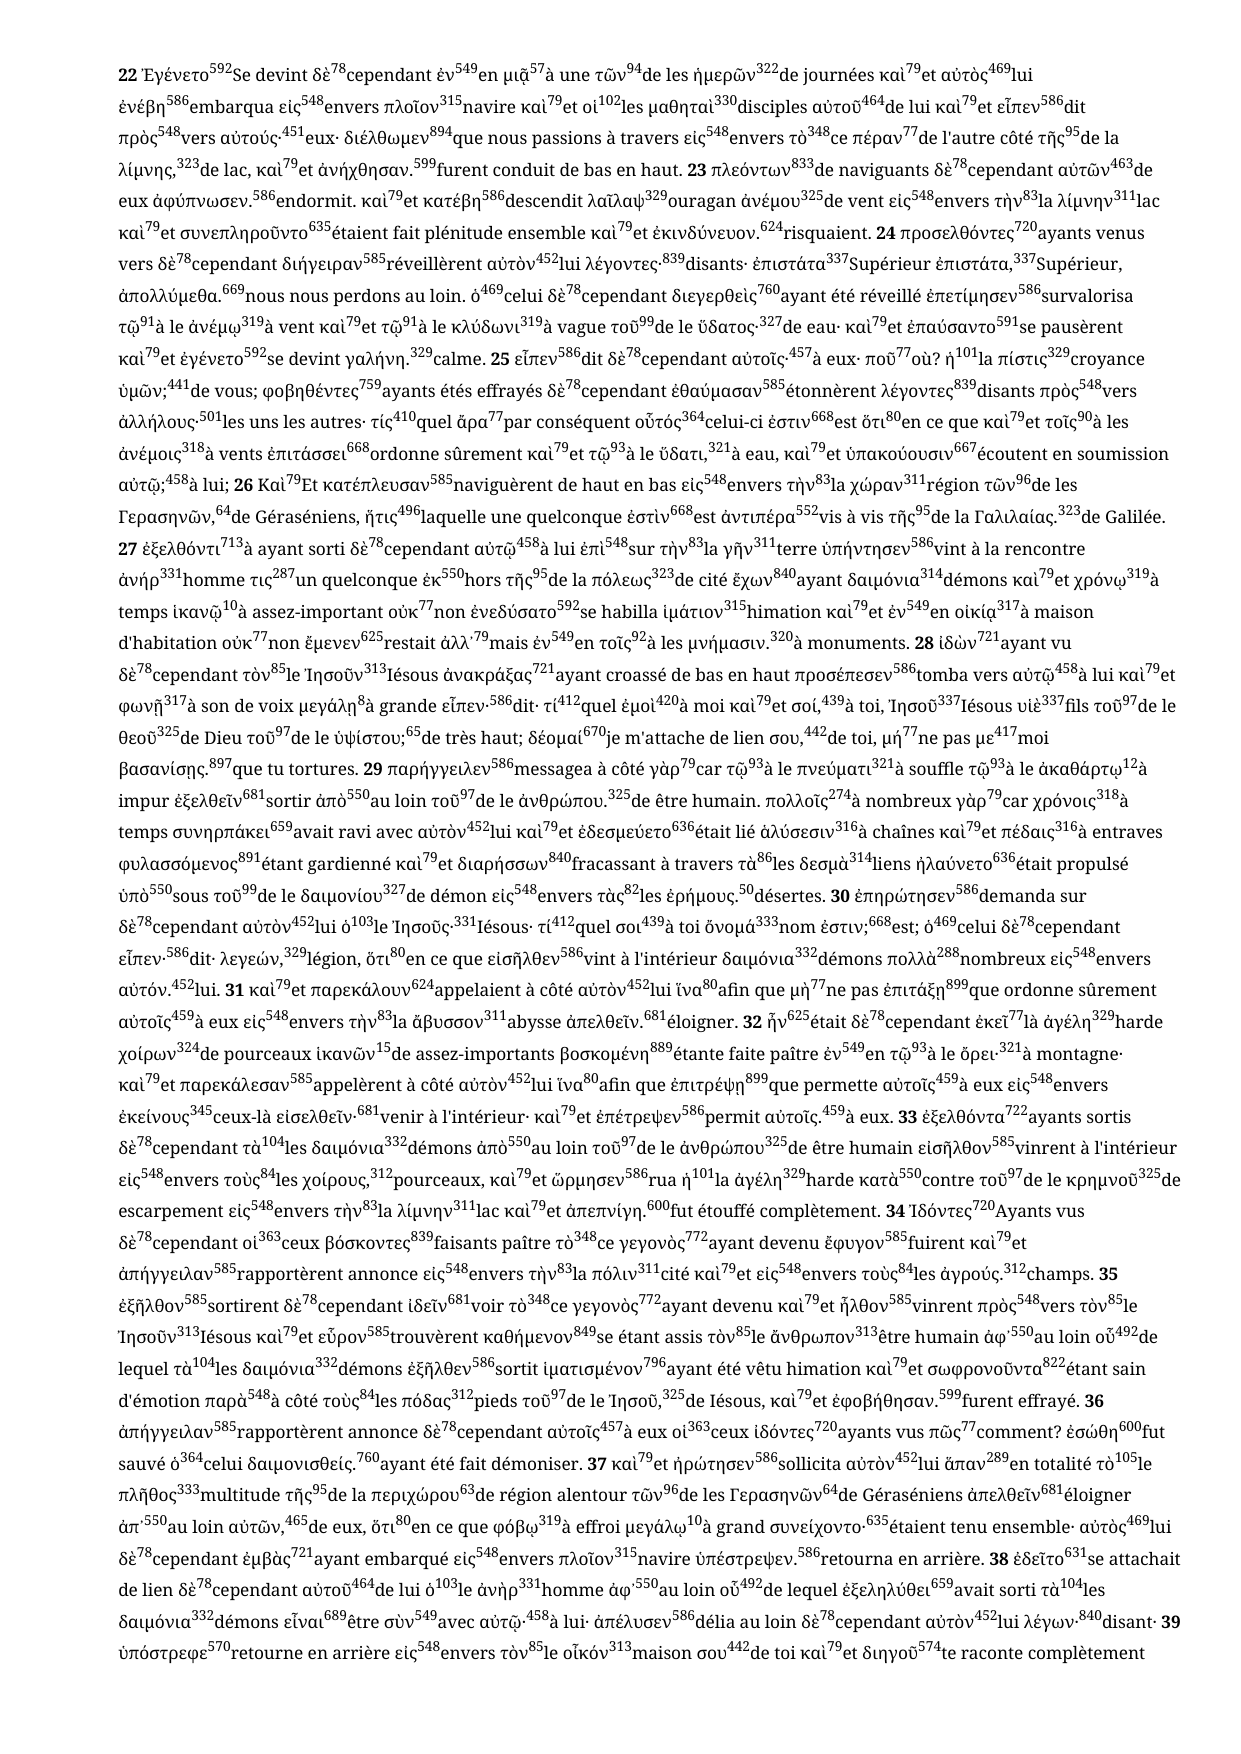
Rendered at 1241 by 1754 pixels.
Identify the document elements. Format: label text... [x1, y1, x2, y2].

text 1 Καὶ79Et ἐγένετο592se devint ἐν549en τῷ352à celui καθεξῆς77successivement καὶ79et αὐτὸς469lui διώδευεν625faisait route à travers κατὰ548selon πόλιν311cité καὶ79et κώμην311village κηρύσσων840annonçant καὶ79et εὐαγγελιζόμενος867se évangélisant τὴν83la βασιλείαν311royauté τοῦ97de le θεοῦ325de Dieu καὶ79et οἱ102les δώδεκα70douze σὺν549avec αὐτῷ,458à lui, 2 καὶ79et γυναῖκές328femmes τινες284des quelconques αἳ495lesquelles ἦσαν624étaient τεθεραπευμέναι810ayantes étées soignées ἀπὸ550au loin πνευμάτων326de souffles πονηρῶν17de méchants καὶ79et ἀσθενειῶν,322de infirmités, Μαρία329Maria ἡ496celle καλουμένη889étante appelée Μαγδαληνή,329Magdalene, ἀφ᾽550au loin ἧς490de laquelle δαιμόνια332démons ἑπτὰ198sept ἐξεληλύθει,659avait sorti, 3 καὶ79et Ἰωάννα329Ioanna γυνὴ329femme Χουζᾶ325de Chouza ἐπιτρόπου325de administrateur Ἡρῴδου325de Hérode καὶ79et Σουσάννα329Sousanna καὶ79et ἕτεραι387autres-différentes πολλαί,284nombreuses, αἵτινες495lesquelles des quelconques διηκόνουν624servaient αὐτοῖς457à eux ἐκ550hors τῶν359de ces ὑπαρχόντων835de subsistants αὐταῖς.455à elles. 4 Συνιόντος834de Allant ensemble δὲ78cependant ὄχλου325de foule πολλοῦ281de nombreux καὶ79et τῶν357de ceux κατὰ548selon πόλιν311cité ἐπιπορευομένων860de se allants en plus πρὸς548vers αὐτὸν452lui εἶπεν586dit διὰ550par παραβολῆς·323de parabole· 5 ἐξῆλθεν586sortit ὁ364celui σπείρων840semant τοῦ360de ce σπεῖραι681semer τὸν85le σπόρον313semaille αὐτοῦ.464de lui. καὶ79et ἐν549en τῷ354à ce σπείρειν689semer αὐτὸν452lui ὃ392lequel μὲν77certes ἔπεσεν586tomba παρὰ548à côté τὴν83la ὁδὸν311chemin καὶ79et κατεπατήθη,600fut piétiné de haut en bas, καὶ79et τὰ104les πετεινὰ332volatiles τοῦ97de le οὐρανοῦ325de ciel κατέφαγεν586mangea de haut en bas αὐτό.454lui. 6 καὶ79et ἕτερον392autre-différent κατέπεσεν586tomba de haut en bas ἐπὶ548sur τὴν83la πέτραν,311roche, καὶ79et φυὲν762ayant été poussé ἐξηράνθη600fut séché διὰ548par le fait de τὸ348ce μὴ77ne pas ἔχειν689avoir ἰκμάδα.311humidité. 7 καὶ79et ἕτερον392autre-différent ἔπεσεν586tomba ἐν549en μέσῳ61à au milieu τῶν94de les ἀκανθῶν,322de épines, καὶ79et συμφυεῖσαι757ayantes étées poussées avec αἱ100les ἄκανθαι328épines ἀπέπνιξαν585étouffèrent complètement αὐτό.454lui. 8 καὶ79et ἕτερον392autre-différent ἔπεσεν586tomba εἰς548envers τὴν83la γῆν311terre τὴν83la ἀγαθὴν2bonne καὶ79et φυὲν762ayant été poussé ἐποίησεν586fit καρπὸν313fruit ἑκατονταπλασίονα.4centuple. ταῦτα347ces-ci λέγων840disant ἐφώνει·625sonnait de voix· ὁ364celui ἔχων840ayant ὦτα314oreilles ἀκούειν689écouter ἀκουέτω.572écoute. 9 Ἐπηρώτων624Demandaient sur δὲ78cependant αὐτὸν452lui οἱ102les μαθηταὶ330disciples αὐτοῦ464de lui τίς172quelle αὕτη362celle-ci εἴη700que soit ἡ101la παραβολή.329parabole. 10 ὁ469celui δὲ78cependant εἶπεν·586dit· ὑμῖν438à vous δέδοται654a été donné γνῶναι681connaître τὰ86les μυστήρια314mystères τῆς95de la βασιλείας323de royauté τοῦ97de le θεοῦ,325de Dieu, τοῖς90à les δὲ78cependant λοιποῖς377à restants ἐν549en παραβολαῖς,316à paraboles, ἵνα80afin que βλέποντες839regardants μὴ77ne pas βλέπωσιν920que regardent καὶ79et ἀκούοντες839écoutants μὴ77ne pas συνιῶσιν.920que comprennent. 11 Ἔστιν668Est δὲ78cependant αὕτη362celle-ci ἡ101la παραβολή·329parabole· ὁ103le σπόρος331semaille ἐστὶν668est ὁ103le λόγος331discours τοῦ97de le θεοῦ.325de Dieu. 12 οἱ363ceux δὲ78cependant παρὰ548à côté τὴν83la ὁδόν311chemin εἰσιν667sont οἱ363ceux ἀκούσαντες,720ayants écoutés, εἶτα77puis ἔρχεται674se vient ὁ103le διάβολος71diable καὶ79et αἴρει668lève τὸν85le λόγον313discours ἀπὸ550au loin τῆς95de la καρδίας323de coeur αὐτῶν,463de eux, ἵνα80afin que μὴ77ne pas πιστεύσαντες720ayants crus σωθῶσιν.910que soient sauvé. 13 οἱ363ceux δὲ78cependant ἐπὶ550sur τῆς95de la πέτρας323de roche οἳ497lesquels ὅταν80lorsque le cas échéant ἀκούσωσιν898que écoutent μετὰ550avec χαρᾶς323de joie δέχονται673se acceptent τὸν85le λόγον,313discours, καὶ79et οὗτοι363ceux-ci ῥίζαν311racine οὐκ77non ἔχουσιν,667ont, οἳ497lesquels πρὸς548vers καιρὸν313moment πιστεύουσιν667croient καὶ79et ἐν549en καιρῷ319à moment πειρασμοῦ325de tentation ἀφίστανται.673se dressent au loin. 14 τὸ366ce δὲ78cependant εἰς548envers τὰς82les ἀκάνθας310épines πεσόν,723ayant tombé, οὗτοί363ceux-ci εἰσιν667sont οἱ363ceux ἀκούσαντες,720ayants écoutés, καὶ79et ὑπὸ550sous μεριμνῶν322de inquiétudes καὶ79et πλούτου325de richesse καὶ79et ἡδονῶν322de plaisirs τοῦ97de le βίου325de existence πορευόμενοι866se allants συμπνίγονται679sont étouffés avec καὶ79et οὐ77non τελεσφοροῦσιν.667colportent à perfection. 15 τὸ366ce δὲ78cependant ἐν549en τῇ89à la καλῇ8à belle γῇ,317à terre, οὗτοί363ceux-ci εἰσιν667sont οἵτινες497lesquels des quelconques ἐν549en καρδίᾳ317à coeur καλῇ8à belle καὶ79et ἀγαθῇ8à bonne ἀκούσαντες720ayants écoutés τὸν85le λόγον313discours κατέχουσιν667tiennent de haut en bas καὶ79et καρποφοροῦσιν667colportent du fruit ἐν549en ὑπομονῇ.317à résistance. 16 Οὐδεὶς390Aucun δὲ78cependant λύχνον313chandelle ἅψας721ayant touché καλύπτει668couvre αὐτὸν452lui σκεύει321à ustensile ἢ79ou ὑποκάτω552en dessous vers le bas κλίνης323de lit τίθησιν,668pose, ἀλλ᾽79mais ἐπὶ550sur λυχνίας323de chandelier τίθησιν,668pose, ἵνα80afin que οἱ363ceux εἰσπορευόμενοι866se allants à l'intérieur βλέπωσιν920que regardent τὸ87le φῶς.315lumière. 17 οὐ77non γάρ79car ἐστιν668est κρυπτὸν49caché ὃ500lequel οὐ77non φανερὸν49visible γενήσεται612se deviendra οὐδὲ79non cependant ἀπόκρυφον73caché au loin ὃ500lequel οὐ77non μὴ77ne pas γνωσθῇ911que soit connu καὶ79et εἰς548envers φανερὸν55visible ἔλθῃ.899que vienne. 18 Βλέπετε569Regardez οὖν79donc πῶς77comment? ἀκούετε·665vous écoutez· ὃς498lequel ἂν340le cas échéant γὰρ79car ἔχῃ,921que ait, δοθήσεται619sera donné αὐτῷ·458à lui· καὶ79et ὃς498lequel ἂν340le cas échéant μὴ77ne pas ἔχῃ,921que ait, καὶ77aussi ὃ482lequel δοκεῖ668estime ἔχειν689avoir ἀρθήσεται619sera levé ἀπ᾽550au loin αὐτοῦ.464de lui. 19 Παρεγένετο592Se devint à côté δὲ78cependant πρὸς548vers αὐτὸν452lui ἡ101la μήτηρ329mère καὶ79et οἱ102les ἀδελφοὶ330frères αὐτοῦ464de lui καὶ79et οὐκ77non ἠδύναντο630se pouvaient συντυχεῖν681obtenir avec αὐτῷ458à lui διὰ548par le fait de τὸν85le ὄχλον.313foule. 20 ἀπηγγέλη600fut rapporté annonce δὲ78cependant αὐτῷ·458à lui· ἡ101la μήτηρ329mère σου442de toi καὶ79et οἱ102les ἀδελφοί330frères σου442de toi ἑστήκασιν641ont dressé ἔξω77au-dehors ἰδεῖν681voir θέλοντές839voulants σε.437toi. 21 ὁ469celui δὲ78cependant ἀποκριθεὶς760ayant été répondu εἶπεν586dit πρὸς548vers αὐτούς·451eux· μήτηρ329mère μου424de moi καὶ79et ἀδελφοί330frères μου424de moi οὗτοί363ceux-ci εἰσιν667sont οἱ363ceux τὸν85le λόγον313discours τοῦ97de le θεοῦ325de Dieu ἀκούοντες839écoutants καὶ79et ποιοῦντες.839faisants. 22 Ἐγένετο592Se devint δὲ78cependant ἐν549en μιᾷ57à une τῶν94de les ἡμερῶν322de journées καὶ79et αὐτὸς469lui ἐνέβη586embarqua εἰς548envers πλοῖον315navire καὶ79et οἱ102les μαθηταὶ330disciples αὐτοῦ464de lui καὶ79et εἶπεν586dit πρὸς548vers αὐτούς·451eux· διέλθωμεν894que nous passions à travers εἰς548envers τὸ348ce πέραν77de l'autre côté τῆς95de la λίμνης,323de lac, καὶ79et ἀνήχθησαν.599furent conduit de bas en haut. 23 πλεόντων833de naviguants δὲ78cependant αὐτῶν463de eux ἀφύπνωσεν.586endormit. καὶ79et κατέβη586descendit λαῖλαψ329ouragan ἀνέμου325de vent εἰς548envers τὴν83la λίμνην311lac καὶ79et συνεπληροῦντο635étaient fait plénitude ensemble καὶ79et ἐκινδύνευον.624risquaient. 24 προσελθόντες720ayants venus vers δὲ78cependant διήγειραν585réveillèrent αὐτὸν452lui λέγοντες·839disants· ἐπιστάτα337Supérieur ἐπιστάτα,337Supérieur, ἀπολλύμεθα.669nous nous perdons au loin. ὁ469celui δὲ78cependant διεγερθεὶς760ayant été réveillé ἐπετίμησεν586survalorisa τῷ91à le ἀνέμῳ319à vent καὶ79et τῷ91à le κλύδωνι319à vague τοῦ99de le ὕδατος·327de eau· καὶ79et ἐπαύσαντο591se pausèrent καὶ79et ἐγένετο592se devint γαλήνη.329calme. 25 εἶπεν586dit δὲ78cependant αὐτοῖς·457à eux· ποῦ77où? ἡ101la πίστις329croyance ὑμῶν;441de vous; φοβηθέντες759ayants étés effrayés δὲ78cependant ἐθαύμασαν585étonnèrent λέγοντες839disants πρὸς548vers ἀλλήλους·501les uns les autres· τίς410quel ἄρα77par conséquent οὗτός364celui-ci ἐστιν668est ὅτι80en ce que καὶ79et τοῖς90à les ἀνέμοις318à vents ἐπιτάσσει668ordonne sûrement καὶ79et τῷ93à le ὕδατι,321à eau, καὶ79et ὑπακούουσιν667écoutent en soumission αὐτῷ;458à lui; 26 Καὶ79Et κατέπλευσαν585naviguèrent de haut en bas εἰς548envers τὴν83la χώραν311région τῶν96de les Γερασηνῶν,64de Géraséniens, ἥτις496laquelle une quelconque ἐστὶν668est ἀντιπέρα552vis à vis τῆς95de la Γαλιλαίας.323de Galilée. 27 ἐξελθόντι713à ayant sorti δὲ78cependant αὐτῷ458à lui ἐπὶ548sur τὴν83la γῆν311terre ὑπήντησεν586vint à la rencontre ἀνήρ331homme τις287un quelconque ἐκ550hors τῆς95de la πόλεως323de cité ἔχων840ayant δαιμόνια314démons καὶ79et χρόνῳ319à temps ἱκανῷ10à assez-important οὐκ77non ἐνεδύσατο592se habilla ἱμάτιον315himation καὶ79et ἐν549en οἰκίᾳ317à maison d'habitation οὐκ77non ἔμενεν625restait ἀλλ᾽79mais ἐν549en τοῖς92à les μνήμασιν.320à monuments. 28 ἰδὼν721ayant vu δὲ78cependant τὸν85le Ἰησοῦν313Iésous ἀνακράξας721ayant croassé de bas en haut προσέπεσεν586tomba vers αὐτῷ458à lui καὶ79et φωνῇ317à son de voix μεγάλῃ8à grande εἶπεν·586dit· τί412quel ἐμοὶ420à moi καὶ79et σοί,439à toi, Ἰησοῦ337Iésous υἱὲ337fils τοῦ97de le θεοῦ325de Dieu τοῦ97de le ὑψίστου;65de très haut; δέομαί670je m'attache de lien σου,442de toi, μή77ne pas με417moi βασανίσῃς.897que tu tortures. 29 παρήγγειλεν586messagea à côté γὰρ79car τῷ93à le πνεύματι321à souffle τῷ93à le ἀκαθάρτῳ12à impur ἐξελθεῖν681sortir ἀπὸ550au loin τοῦ97de le ἀνθρώπου.325de être humain. πολλοῖς274à nombreux γὰρ79car χρόνοις318à temps συνηρπάκει659avait ravi avec αὐτὸν452lui καὶ79et ἐδεσμεύετο636était lié ἁλύσεσιν316à chaînes καὶ79et πέδαις316à entraves φυλασσόμενος891étant gardienné καὶ79et διαρήσσων840fracassant à travers τὰ86les δεσμὰ314liens ἠλαύνετο636était propulsé ὑπὸ550sous τοῦ99de le δαιμονίου327de démon εἰς548envers τὰς82les ἐρήμους.50désertes. 30 ἐπηρώτησεν586demanda sur δὲ78cependant αὐτὸν452lui ὁ103le Ἰησοῦς·331Iésous· τί412quel σοι439à toi ὄνομά333nom ἐστιν;668est; ὁ469celui δὲ78cependant εἶπεν·586dit· λεγεών,329légion, ὅτι80en ce que εἰσῆλθεν586vint à l'intérieur δαιμόνια332démons πολλὰ288nombreux εἰς548envers αὐτόν.452lui. 31 καὶ79et παρεκάλουν624appelaient à côté αὐτὸν452lui ἵνα80afin que μὴ77ne pas ἐπιτάξῃ899que ordonne sûrement αὐτοῖς459à eux εἰς548envers τὴν83la ἄβυσσον311abysse ἀπελθεῖν.681éloigner. 32 ἦν625était δὲ78cependant ἐκεῖ77là ἀγέλη329harde χοίρων324de pourceaux ἱκανῶν15de assez-importants βοσκομένη889étante faite paître ἐν549en τῷ93à le ὄρει·321à montagne· καὶ79et παρεκάλεσαν585appelèrent à côté αὐτὸν452lui ἵνα80afin que ἐπιτρέψῃ899que permette αὐτοῖς459à eux εἰς548envers ἐκείνους345ceux-là εἰσελθεῖν·681venir à l'intérieur· καὶ79et ἐπέτρεψεν586permit αὐτοῖς.459à eux. 33 ἐξελθόντα722ayants sortis δὲ78cependant τὰ104les δαιμόνια332démons ἀπὸ550au loin τοῦ97de le ἀνθρώπου325de être humain εἰσῆλθον585vinrent à l'intérieur εἰς548envers τοὺς84les χοίρους,312pourceaux, καὶ79et ὥρμησεν586rua ἡ101la ἀγέλη329harde κατὰ550contre τοῦ97de le κρημνοῦ325de escarpement εἰς548envers τὴν83la λίμνην311lac καὶ79et ἀπεπνίγη.600fut étouffé complètement. 34 Ἰδόντες720Ayants vus δὲ78cependant οἱ363ceux βόσκοντες839faisants paître τὸ348ce γεγονὸς772ayant devenu ἔφυγον585fuirent καὶ79et ἀπήγγειλαν585rapportèrent annonce εἰς548envers τὴν83la πόλιν311cité καὶ79et εἰς548envers τοὺς84les ἀγρούς.312champs. 35 ἐξῆλθον585sortirent δὲ78cependant ἰδεῖν681voir τὸ348ce γεγονὸς772ayant devenu καὶ79et ἦλθον585vinrent πρὸς548vers τὸν85le Ἰησοῦν313Iésous καὶ79et εὗρον585trouvèrent καθήμενον849se étant assis τὸν85le ἄνθρωπον313être humain ἀφ᾽550au loin οὗ492de lequel τὰ104les δαιμόνια332démons ἐξῆλθεν586sortit ἱματισμένον796ayant été vêtu himation καὶ79et σωφρονοῦντα822étant sain d'émotion παρὰ548à côté τοὺς84les πόδας312pieds τοῦ97de le Ἰησοῦ,325de Iésous, καὶ79et ἐφοβήθησαν.599furent effrayé. 36 ἀπήγγειλαν585rapportèrent annonce δὲ78cependant αὐτοῖς457à eux οἱ363ceux ἰδόντες720ayants vus πῶς77comment? ἐσώθη600fut sauvé ὁ364celui δαιμονισθείς.760ayant été fait démoniser. 37 καὶ79et ἠρώτησεν586sollicita αὐτὸν452lui ἅπαν289en totalité τὸ105le πλῆθος333multitude τῆς95de la περιχώρου63de région alentour τῶν96de les Γερασηνῶν64de Géraséniens ἀπελθεῖν681éloigner ἀπ᾽550au loin αὐτῶν,465de eux, ὅτι80en ce que φόβῳ319à effroi μεγάλῳ10à grand συνείχοντο·635étaient tenu ensemble· αὐτὸς469lui δὲ78cependant ἐμβὰς721ayant embarqué εἰς548envers πλοῖον315navire ὑπέστρεψεν.586retourna en arrière. 38 ἐδεῖτο631se attachait de lien δὲ78cependant αὐτοῦ464de lui ὁ103le ἀνὴρ331homme ἀφ᾽550au loin οὗ492de lequel ἐξεληλύθει659avait sorti τὰ104les δαιμόνια332démons εἶναι689être σὺν549avec αὐτῷ·458à lui· ἀπέλυσεν586délia au loin δὲ78cependant αὐτὸν452lui λέγων·840disant· 39 ὑπόστρεφε570retourne en arrière εἰς548envers τὸν85le οἶκόν313maison σου442de toi καὶ79et διηγοῦ574te raconte complètement ὅσα481autant lesquels σοι439à toi ἐποίησεν586fit ὁ103le θεός.331Dieu. καὶ79et ἀπῆλθεν586éloigna καθ᾽548selon ὅλην267toute entière τὴν83la πόλιν311cité κηρύσσων840annonçant ὅσα481autant lesquels ἐποίησεν586fit αὐτῷ458à lui ὁ103le Ἰησοῦς.331Iésous. 40 Ἐν549En δὲ78cependant τῷ354à ce ὑποστρέφειν689retourner en arrière τὸν85le Ἰησοῦν313Iésous ἀπεδέξατο592se accepta loin αὐτὸν452lui ὁ103le ὄχλος·331foule· ἦσαν624étaient γὰρ79car πάντες389tous προσδοκῶντες839attendants αὐτόν.452lui. 41 καὶ79et ἰδοὺ306voici ἦλθεν586vint ἀνὴρ331homme ᾧ486à lequel ὄνομα333nom Ἰάϊρος331Iairos καὶ79et οὗτος364celui-ci ἄρχων331chef τῆς95de la συναγωγῆς323de synagogue ὑπῆρχεν,625subsistait, καὶ79et πεσὼν721ayant tombé παρὰ548à côté τοὺς84les πόδας312pieds [τοῦ]99[de le] Ἰησοῦ325de Iésous παρεκάλει625appelait à côté αὐτὸν452lui εἰσελθεῖν681venir à l'intérieur εἰς548envers τὸν85le οἶκον313maison αὐτοῦ,464de lui, 42 ὅτι80en ce que θυγάτηρ329fille μονογενὴς69monogène ἦν625était αὐτῷ458à lui ὡς77comme ἐτῶν326de ans δώδεκα192de douze καὶ79et αὐτὴ467elle ἀπέθνῃσκεν.625mourait loin. Ἐν549En δὲ78cependant τῷ354à ce ὑπάγειν689diriger en arrière αὐτὸν452lui οἱ102les ὄχλοι330foules συνέπνιγον624étouffaient avec αὐτόν.452lui. 43 Καὶ79Et γυνὴ329femme οὖσα838étante ἐν549en ῥύσει317à écoulement αἵματος327de sang ἀπὸ550au loin ἐτῶν326de ans δώδεκα,192de douze, ἥτις496laquelle une quelconque [ἰατροῖς318[à médecins προσαναλώσασα719ayante consumée auprès ὅλον269tout entier τὸν245le βίον]313existence] οὐκ77non ἴσχυσεν586eut la ténacité ἀπ᾽550au loin οὐδενὸς384de aucun θεραπευθῆναι,683être soigné, 44 προσελθοῦσα719ayante venue vers ὄπισθεν77de derrière ἥψατο592se toucha τοῦ99de le κρασπέδου327de frange τοῦ99de le ἱματίου327de himation αὐτοῦ464de lui καὶ79et παραχρῆμα77instantanément ἔστη586dressa ἡ101la ῥύσις329écoulement τοῦ99de le αἵματος327de sang αὐτῆς.462de elle. 45 καὶ79et εἶπεν586dit ὁ103le Ἰησοῦς·331Iésous· τίς410quel ὁ364celui ἁψάμενός740se ayant touché μου;424de moi; ἀρνουμένων860de se niants δὲ78cependant πάντων383de tous εἶπεν586dit ὁ103le Πέτρος·331Pierre· ἐπιστάτα,337Supérieur, οἱ102les ὄχλοι330foules συνέχουσίν667tiennent ensemble σε437toi καὶ79et ἀποθλίβουσιν.667oppressent loin. 46 ὁ103le δὲ78cependant Ἰησοῦς331Iésous εἶπεν·586dit· ἥψατό592se toucha μού424de moi τις,390un quelconque, ἐγὼ431moi γὰρ79car ἔγνων582je connus δύναμιν311puissance ἐξεληλυθυῖαν768ayante sortie ἀπ᾽550au loin ἐμοῦ.424de moi. 47 ἰδοῦσα719ayante vue δὲ78cependant ἡ101la γυνὴ329femme ὅτι80en ce que οὐκ77non ἔλαθεν,586omit, τρέμουσα838tremblante ἦλθεν586vint καὶ79et προσπεσοῦσα719ayante tombée vers αὐτῷ458à lui δι᾽548par le fait de ἣν293laquelle αἰτίαν311cause ἥψατο592se toucha αὐτοῦ464de lui ἀπήγγειλεν586rapporta annonce ἐνώπιον552en devant παντὸς281de tout τοῦ97de le λαοῦ325de peuple καὶ79et ὡς77comme ἰάθη600fut guéri παραχρῆμα.77instantanément. 48 ὁ469celui δὲ78cependant εἶπεν586dit αὐτῇ·456à elle· θυγάτηρ,335fille, ἡ101la πίστις329croyance σου442de toi σέσωκέν642a sauvé σε·437toi· πορεύου574te va εἰς548envers εἰρήνην.311paix. 49 Ἔτι77Encore αὐτοῦ464de lui λαλοῦντος834de bavardant ἔρχεταί674se vient τις390un quelconque παρὰ550à côté τοῦ97de le ἀρχισυναγώγου325de chef de synagogue λέγων840disant ὅτι80en ce que τέθνηκεν642a été mort ἡ101la θυγάτηρ329fille σου·442de toi· μηκέτι77ne pas plus σκύλλε570écorche τὸν85le διδάσκαλον.313enseignant. 50 ὁ103le δὲ78cependant Ἰησοῦς331Iésous ἀκούσας721ayant écouté ἀπεκρίθη600fut répondu αὐτῷ·458à lui· μὴ77ne pas φοβοῦ,574te effraie, μόνον77seulement πίστευσον,554crois, καὶ79et σωθήσεται.619sera sauvé. 51 ἐλθὼν721ayant venu δὲ78cependant εἰς548envers τὴν83la οἰκίαν311maison d'habitation οὐκ77non ἀφῆκεν586abandonna εἰσελθεῖν681venir à l'intérieur τινα373un quelconque σὺν549avec αὐτῷ458à lui εἰ551si μὴ77ne pas Πέτρον313Pierre καὶ79et Ἰωάννην313Ioannes καὶ79et Ἰάκωβον313Iakobos καὶ79et τὸν85le πατέρα313père τῆς95de la παιδὸς323de jeune servante καὶ79et τὴν83la μητέρα.311mère. 52 ἔκλαιον624pleuraient δὲ78cependant πάντες389tous καὶ79et ἐκόπτοντο630se coupaient αὐτήν.450elle. ὁ469celui δὲ78cependant εἶπεν·586dit· μὴ77ne pas κλαίετε,569pleurez, οὐ77non γὰρ79car ἀπέθανεν586mourut loin ἀλλὰ79mais καθεύδει.668dort de haut en bas. 53 καὶ79et κατεγέλων624riaient de haut en bas αὐτοῦ464de lui εἰδότες782ayants sus ὅτι80en ce que ἀπέθανεν.586mourut loin. 54 αὐτὸς469lui δὲ78cependant κρατήσας721ayant saisi avec force τῆς95de la χειρὸς323de main αὐτῆς462de elle ἐφώνησεν586sonna de voix λέγων·840disant· ἡ107la παῖς,335jeune servante, ἔγειρε.570éveille. 55 καὶ79et ἐπέστρεψεν586retourna au-dessus τὸ105le πνεῦμα333souffle αὐτῆς462de elle καὶ79et ἀνέστη586redressa παραχρῆμα77instantanément καὶ79et διέταξεν586ordonna au-travers αὐτῇ456à elle δοθῆναι683être donné φαγεῖν.681manger. 56 καὶ79et ἐξέστησαν585extasièrent οἱ102les γονεῖς330parents géniteurs αὐτῆς·462de elle· ὁ469celui δὲ78cependant παρήγγειλεν586messagea à côté αὐτοῖς457à eux μηδενὶ378à pas un εἰπεῖν681dire τὸ482ce γεγονός.772ayant devenu. [118, 59, 1181, 1665]
